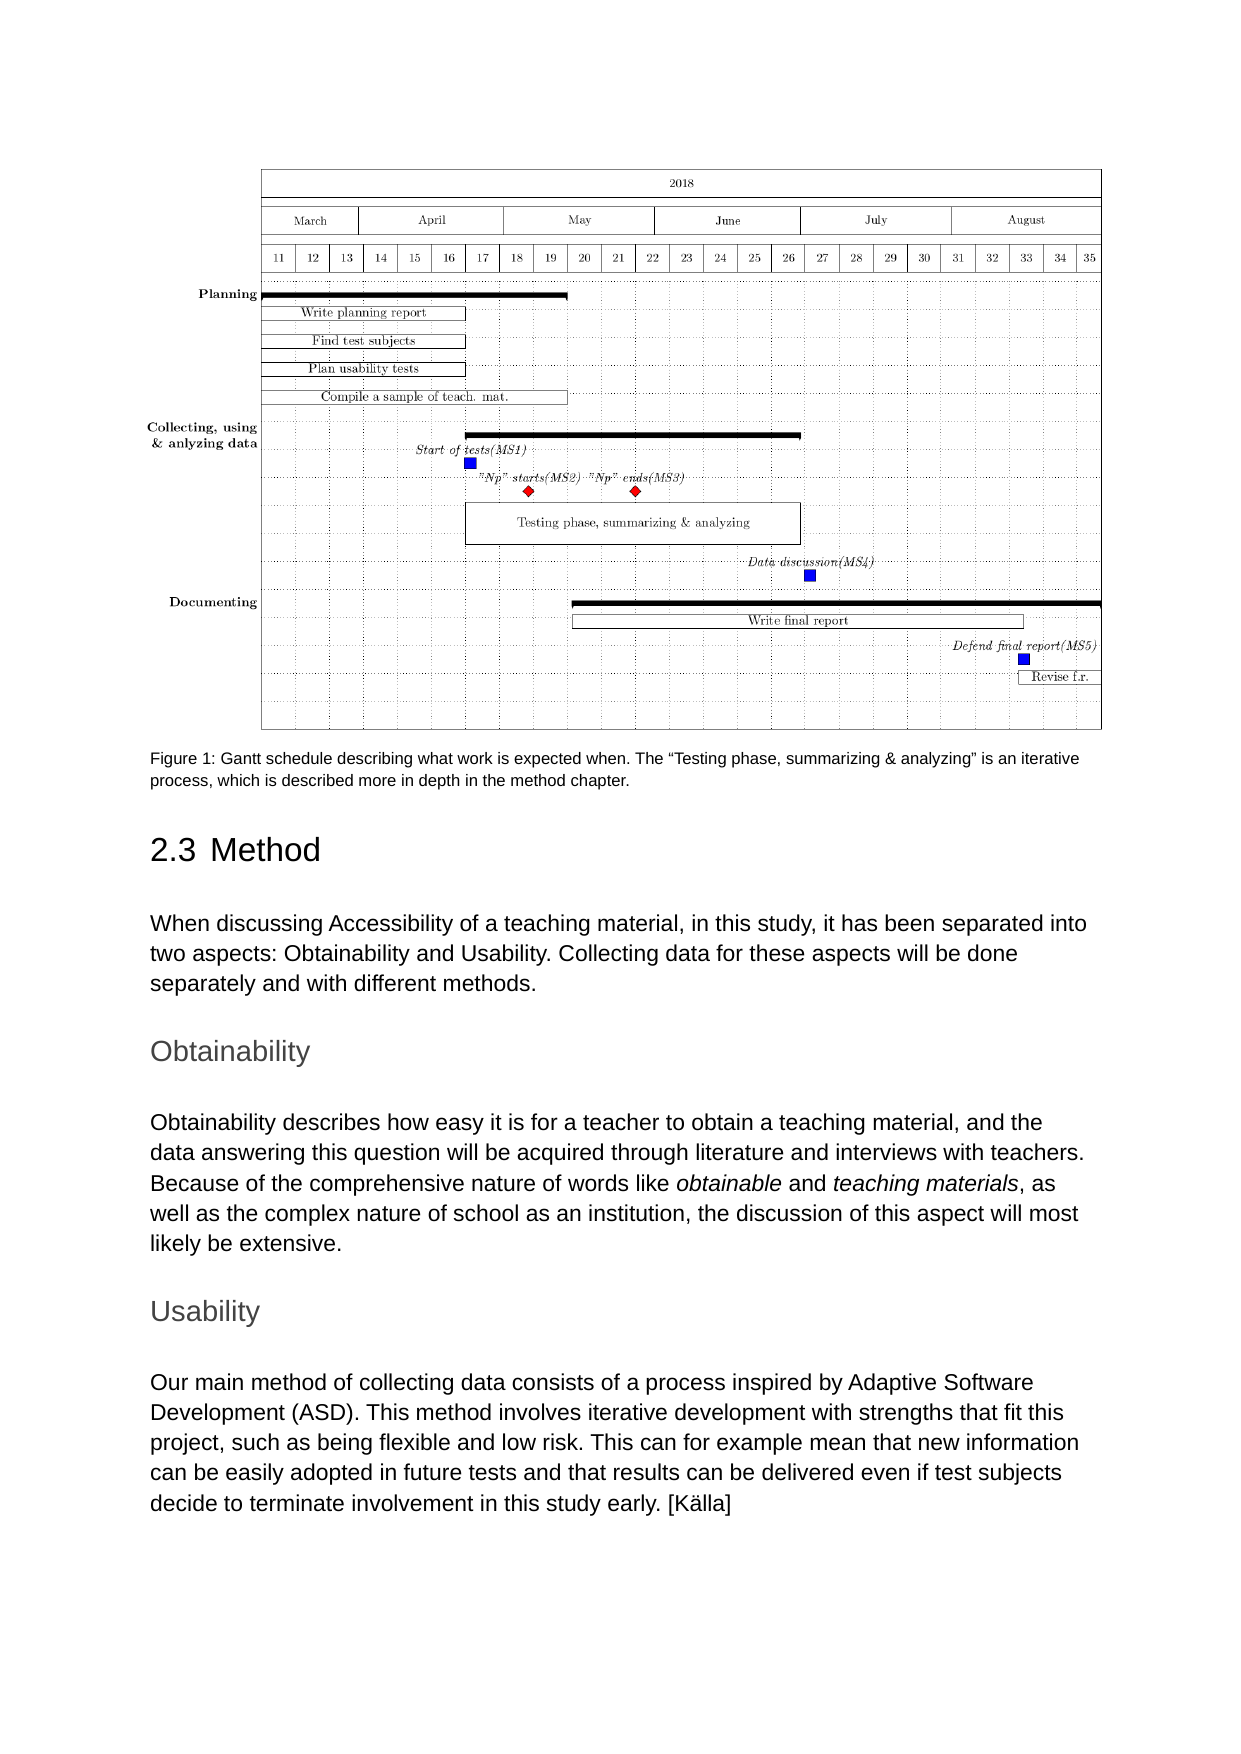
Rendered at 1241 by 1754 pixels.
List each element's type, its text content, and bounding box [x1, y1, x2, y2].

subtitle Usability [150, 1293, 1090, 1327]
text When discussing Accessibility of a teaching material, in this study, it has been separated into two aspects: Obtainability and Usability. Collecting data for these aspects will be done separately and with different methods. [150, 910, 1090, 997]
text Figure 1: Gantt schedule describing what work is expected when. The “Testing phase, summarizing & analyzing” is an iterative process, which is described more in depth in the method chapter. [150, 746, 1090, 789]
text Our main method of collecting data consists of a process inspired by Adaptive Software Development (ASD). This method involves iterative development with strengths that fit this project, such as being flexible and low risk. This can for example mean that new information can be easily adopted in future tests and that results can be delivered even if test subjects decide to terminate involvement in this study early. [Källa] [150, 1369, 1090, 1516]
subtitle Method [150, 830, 1090, 868]
picture [98, 146, 1142, 746]
subtitle Obtainability [150, 1034, 1090, 1067]
text Obtainability describes how easy it is for a teacher to obtain a teaching material, and the data answering this question will be acquired through literature and interviews with teachers. Because of the comprehensive nature of words like obtainable and teaching materials, as well as the complex nature of school as an institution, the discussion of this aspect will most likely be extensive. [150, 1109, 1090, 1256]
